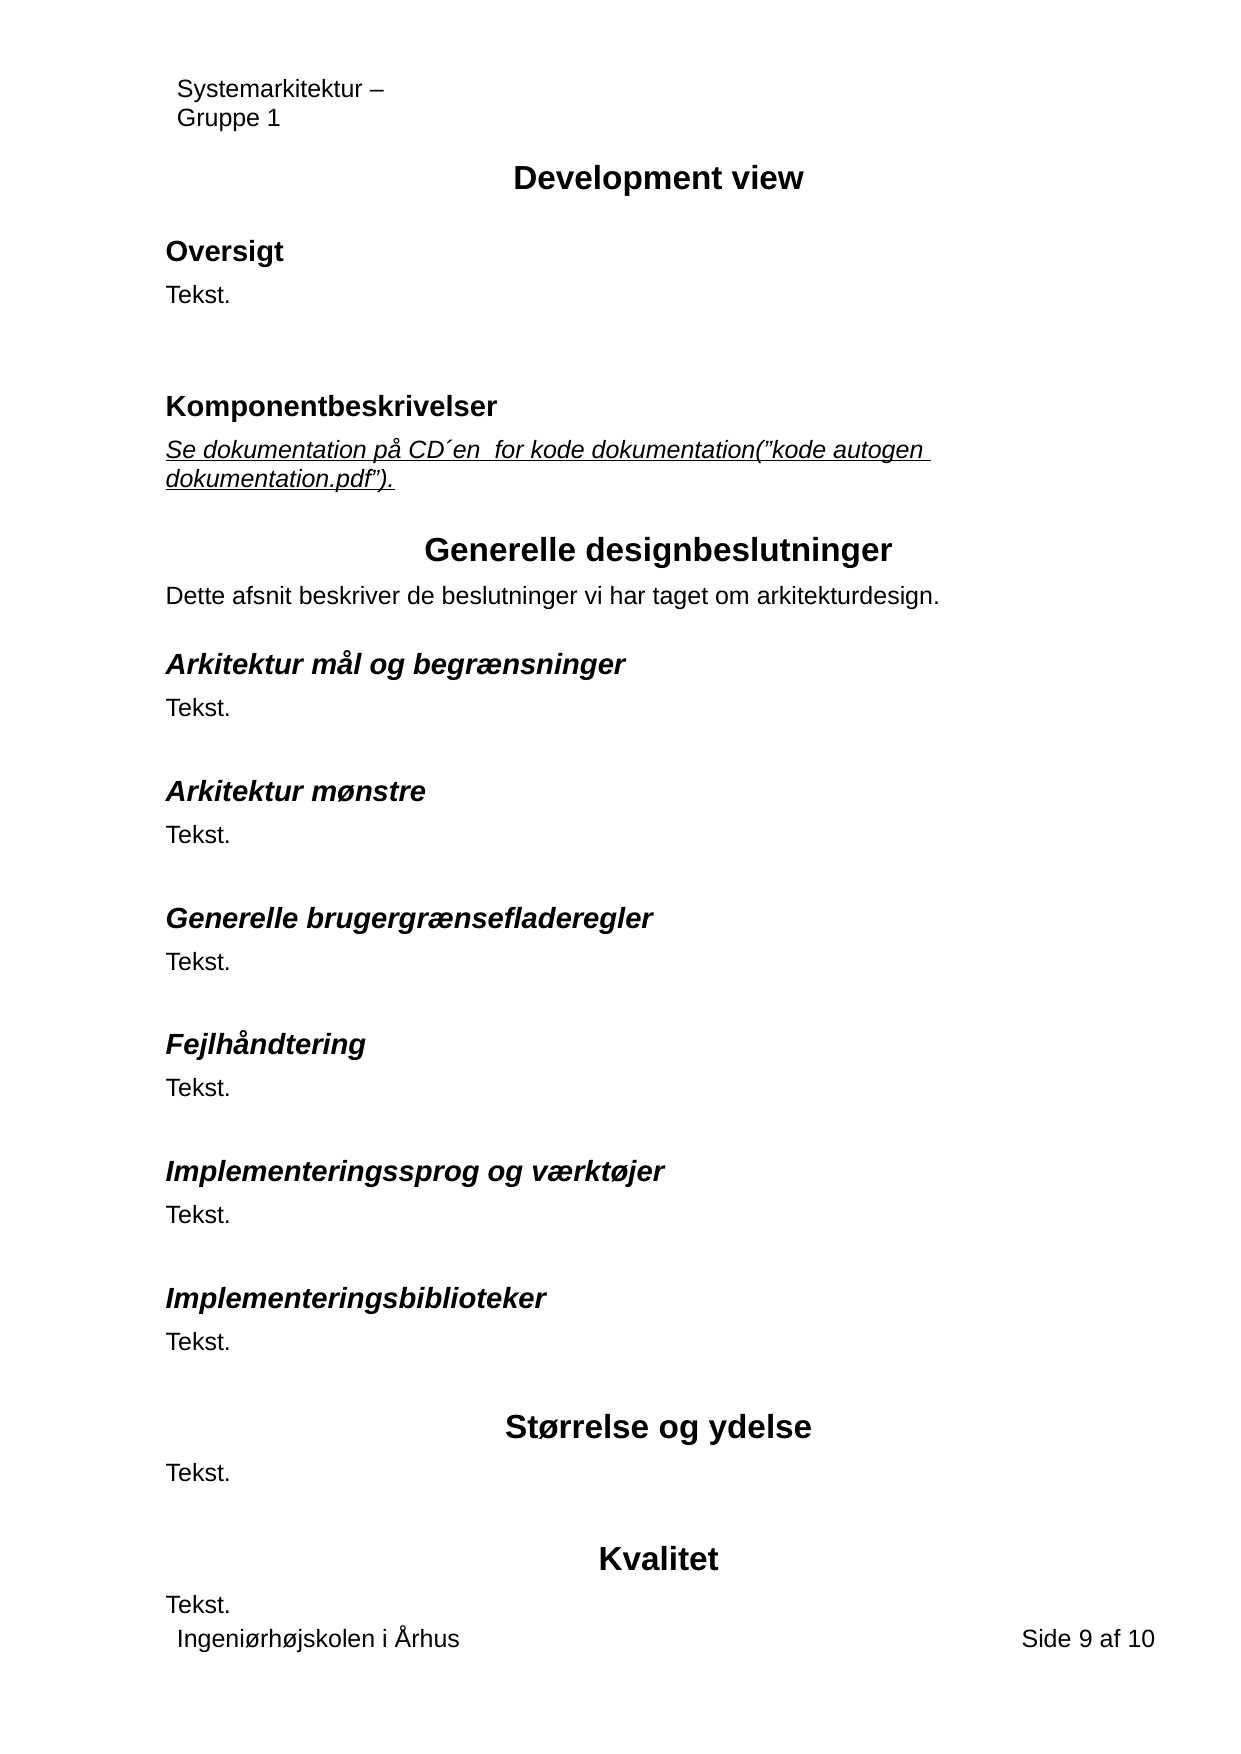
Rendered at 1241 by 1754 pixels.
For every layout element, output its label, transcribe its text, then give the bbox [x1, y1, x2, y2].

subtitle Arkitektur mål og begrænsninger [165, 647, 1152, 681]
text Tekst. [165, 1200, 1152, 1229]
subtitle Implementeringsbiblioteker [165, 1281, 1152, 1314]
subtitle Fejlhåndtering [165, 1027, 1152, 1061]
subtitle Størrelse og ydelse [165, 1407, 1152, 1446]
text Tekst. [165, 1073, 1152, 1102]
text Dette afsnit beskriver de beslutninger vi har taget om arkitekturdesign. [165, 581, 1152, 610]
text Tekst. [165, 1458, 1152, 1487]
text Tekst. [165, 947, 1152, 975]
subtitle Development view [165, 158, 1152, 196]
subtitle Generelle brugergrænsefladeregler [165, 901, 1152, 934]
subtitle Kvalitet [165, 1539, 1152, 1577]
subtitle Implementeringssprog og værktøjer [165, 1154, 1152, 1187]
subtitle Generelle designbeslutninger [165, 530, 1152, 568]
subtitle Oversigt [165, 234, 1152, 267]
text Tekst. [165, 1327, 1152, 1355]
text Tekst. [165, 280, 1152, 308]
text Tekst. [165, 820, 1152, 849]
text Tekst. [165, 1590, 1152, 1618]
text Se dokumentation på CD´en for kode dokumentation(”kode autogen dokumentation.pdf”). [165, 435, 1152, 493]
subtitle Arkitektur mønstre [165, 774, 1152, 807]
subtitle Komponentbeskrivelser [165, 389, 1152, 423]
text Tekst. [165, 693, 1152, 722]
